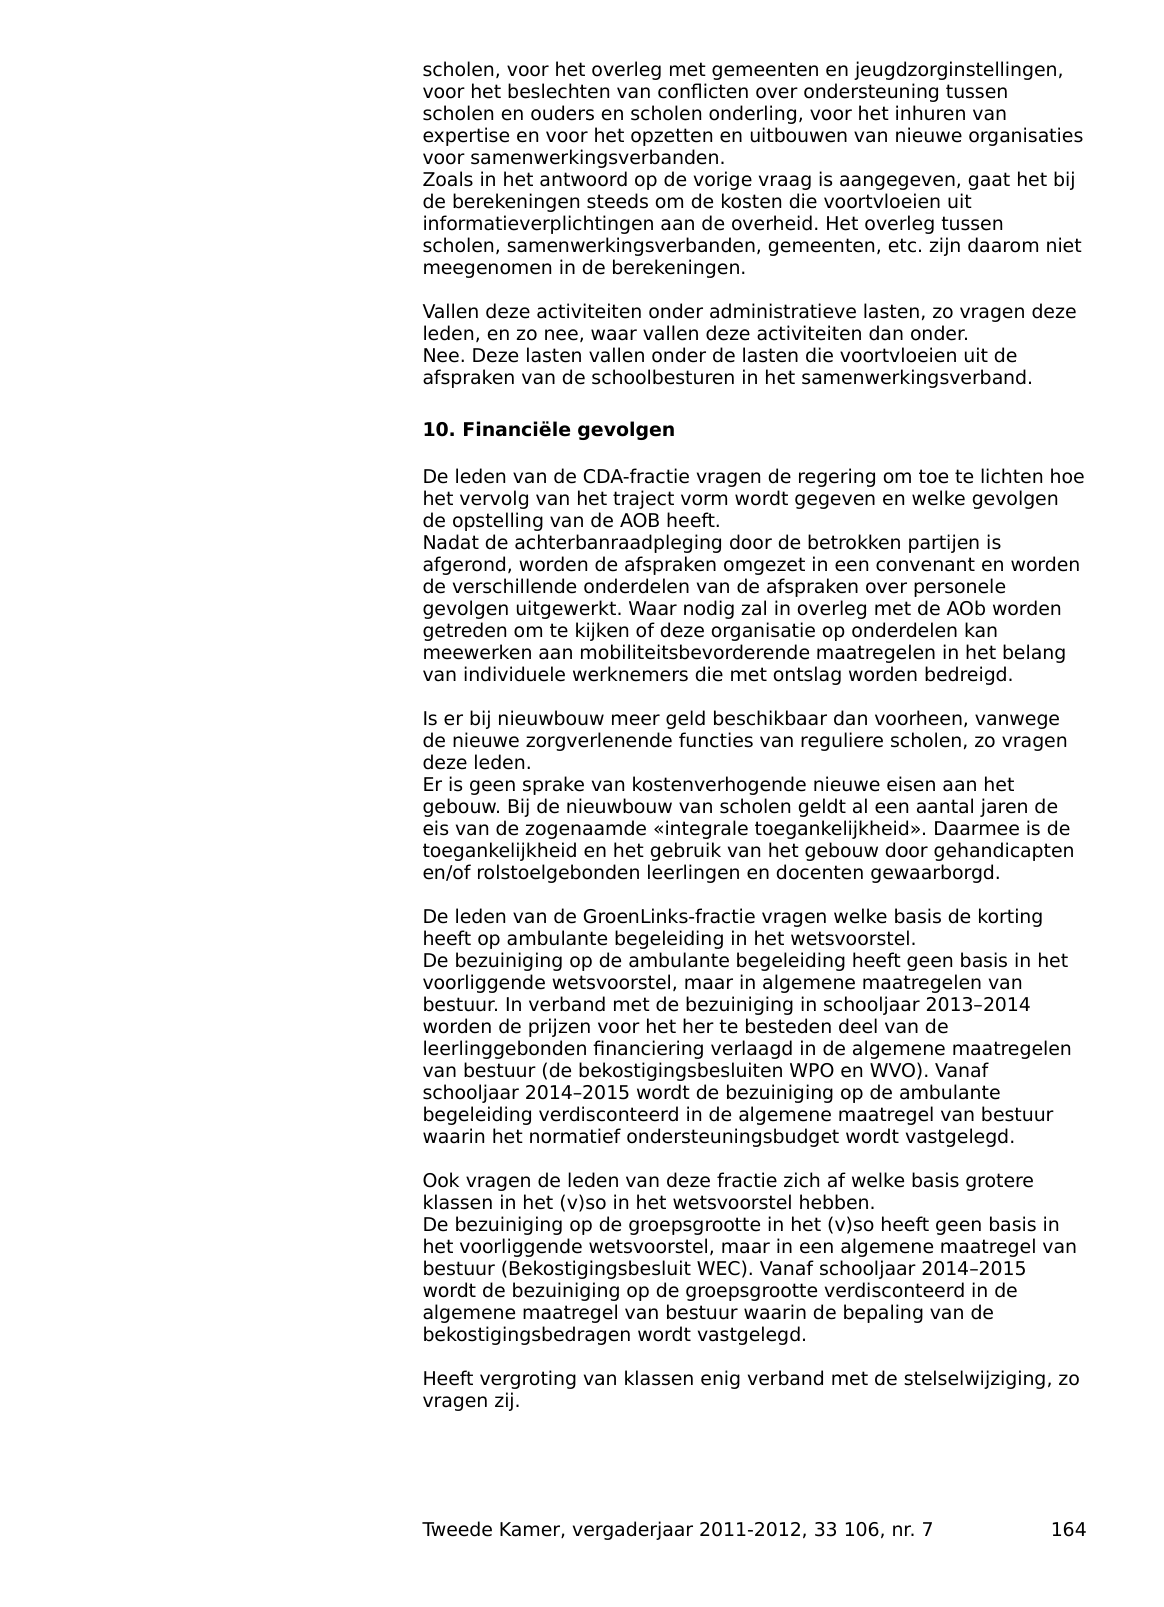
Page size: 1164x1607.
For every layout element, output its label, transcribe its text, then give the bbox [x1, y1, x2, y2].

text Vallen deze activiteiten onder administratieve lasten, zo vragen deze leden, en zo nee, waar vallen deze activiteiten dan onder. [422, 301, 1087, 345]
text Zoals in het antwoord op de vorige vraag is aangegeven, gaat het bij de berekeningen steeds om de kosten die voortvloeien uit informatieverplichtingen aan de overheid. Het overleg tussen scholen, samenwerkingsverbanden, gemeenten, etc. zijn daarom niet meegenomen in de berekeningen. [422, 169, 1087, 279]
text Heeft vergroting van klassen enig verband met de stelselwijziging, zo vragen zij. [422, 1368, 1087, 1412]
text De bezuiniging op de ambulante begeleiding heeft geen basis in het voorliggende wetsvoorstel, maar in algemene maatregelen van bestuur. In verband met de bezuiniging in schooljaar 2013–2014 worden de prijzen voor het her te besteden deel van de leerlinggebonden financiering verlaagd in de algemene maatregelen van bestuur (de bekostigingsbesluiten WPO en WVO). Vanaf schooljaar 2014–2015 wordt de bezuiniging op de ambulante begeleiding verdisconteerd in de algemene maatregel van bestuur waarin het normatief ondersteuningsbudget wordt vastgelegd. [422, 950, 1087, 1148]
text De bezuiniging op de groepsgrootte in het (v)so heeft geen basis in het voorliggende wetsvoorstel, maar in een algemene maatregel van bestuur (Bekostigingsbesluit WEC). Vanaf schooljaar 2014–2015 wordt de bezuiniging op de groepsgrootte verdisconteerd in de algemene maatregel van bestuur waarin de bepaling van de bekostigingsbedragen wordt vastgelegd. [422, 1214, 1087, 1346]
text De leden van de GroenLinks-fractie vragen welke basis de korting heeft op ambulante begeleiding in het wetsvoorstel. [422, 906, 1087, 950]
text Er is geen sprake van kostenverhogende nieuwe eisen aan het gebouw. Bij de nieuwbouw van scholen geldt al een aantal jaren de eis van de zogenaamde «integrale toegankelijkheid». Daarmee is de toegankelijkheid en het gebruik van het gebouw door gehandicapten en/of rolstoelgebonden leerlingen en docenten gewaarborgd. [422, 774, 1087, 884]
text Nee. Deze lasten vallen onder de lasten die voortvloeien uit de afspraken van de schoolbesturen in het samenwerkingsverband. [422, 345, 1087, 389]
text De leden van de CDA-fractie vragen de regering om toe te lichten hoe het vervolg van het traject vorm wordt gegeven en welke gevolgen de opstelling van de AOB heeft. [422, 466, 1087, 532]
text Nadat de achterbanraadpleging door de betrokken partijen is afgerond, worden de afspraken omgezet in een convenant en worden de verschillende onderdelen van de afspraken over personele gevolgen uitgewerkt. Waar nodig zal in overleg met de AOb worden getreden om te kijken of deze organisatie op onderdelen kan meewerken aan mobiliteitsbevorderende maatregelen in het belang van individuele werknemers die met ontslag worden bedreigd. [422, 532, 1087, 686]
text Ook vragen de leden van deze fractie zich af welke basis grotere klassen in het (v)so in het wetsvoorstel hebben. [422, 1170, 1087, 1214]
subtitle 10. Financiële gevolgen [422, 419, 1087, 441]
text scholen, voor het overleg met gemeenten en jeugdzorginstellingen, voor het beslechten van conflicten over ondersteuning tussen scholen en ouders en scholen onderling, voor het inhuren van expertise en voor het opzetten en uitbouwen van nieuwe organisaties voor samenwerkingsverbanden. [422, 59, 1087, 169]
text Is er bij nieuwbouw meer geld beschikbaar dan voorheen, vanwege de nieuwe zorgverlenende functies van reguliere scholen, zo vragen deze leden. [422, 708, 1087, 774]
